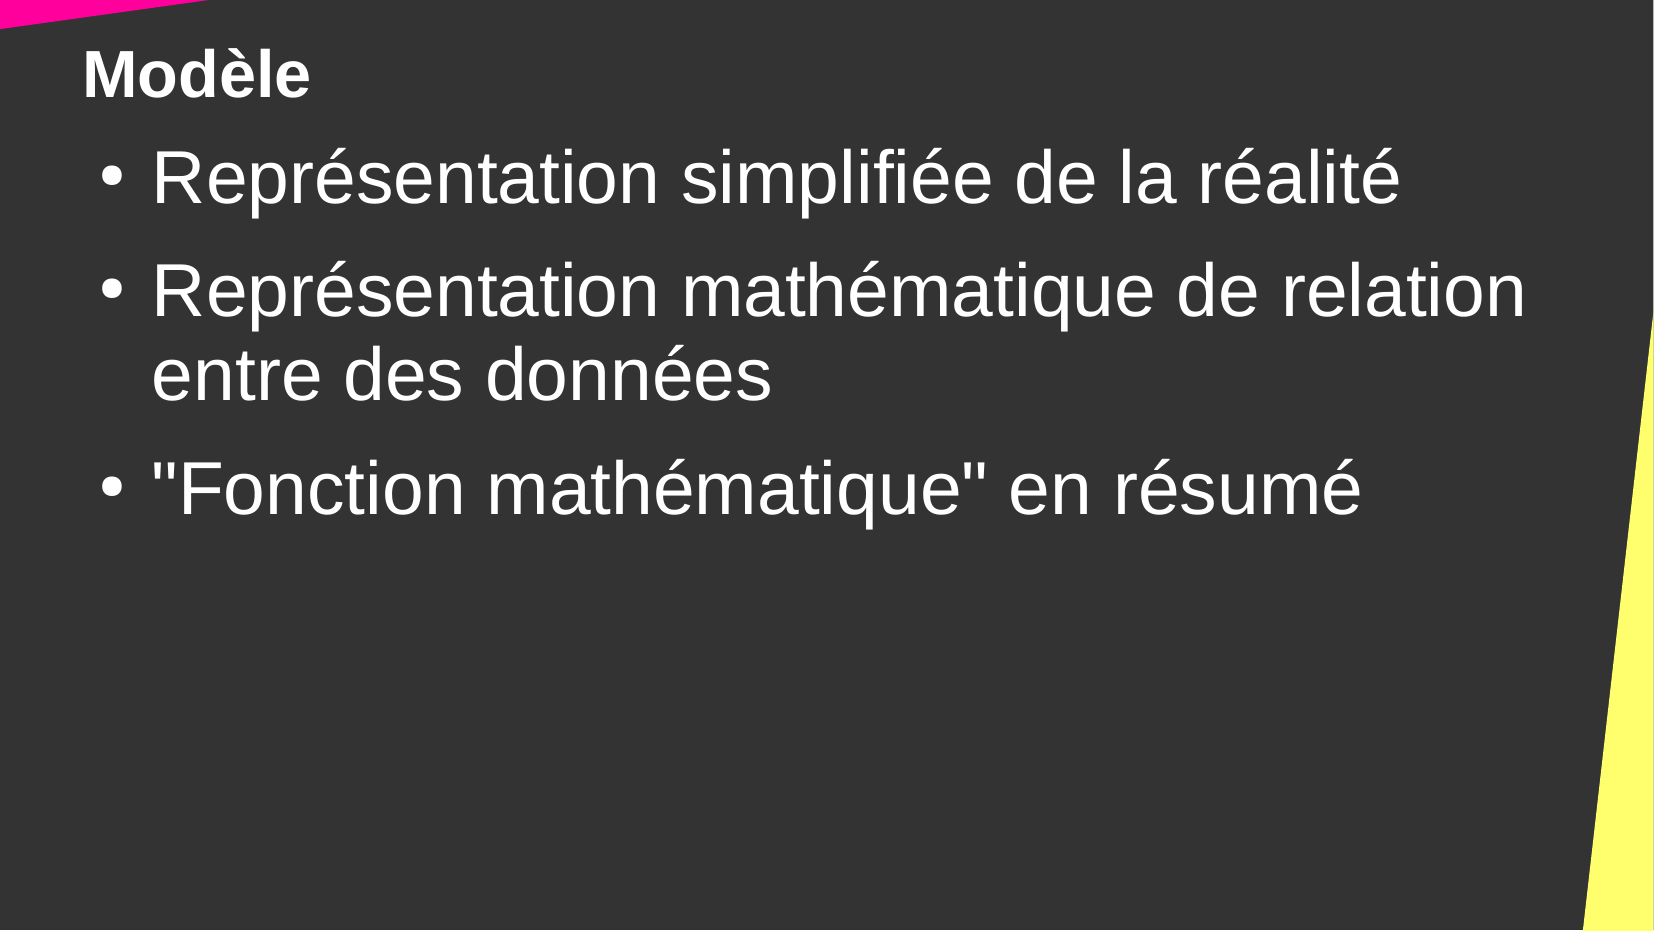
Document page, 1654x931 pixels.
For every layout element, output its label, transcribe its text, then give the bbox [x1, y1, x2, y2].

list Représentation simplifiée de la réalité Représentation mathématique de relation entre des données "Fonction mathématique" en résumé [80, 135, 1560, 603]
title Modèle [82, 37, 1571, 115]
text_box [1582, 306, 1654, 931]
text_box [0, 0, 209, 30]
